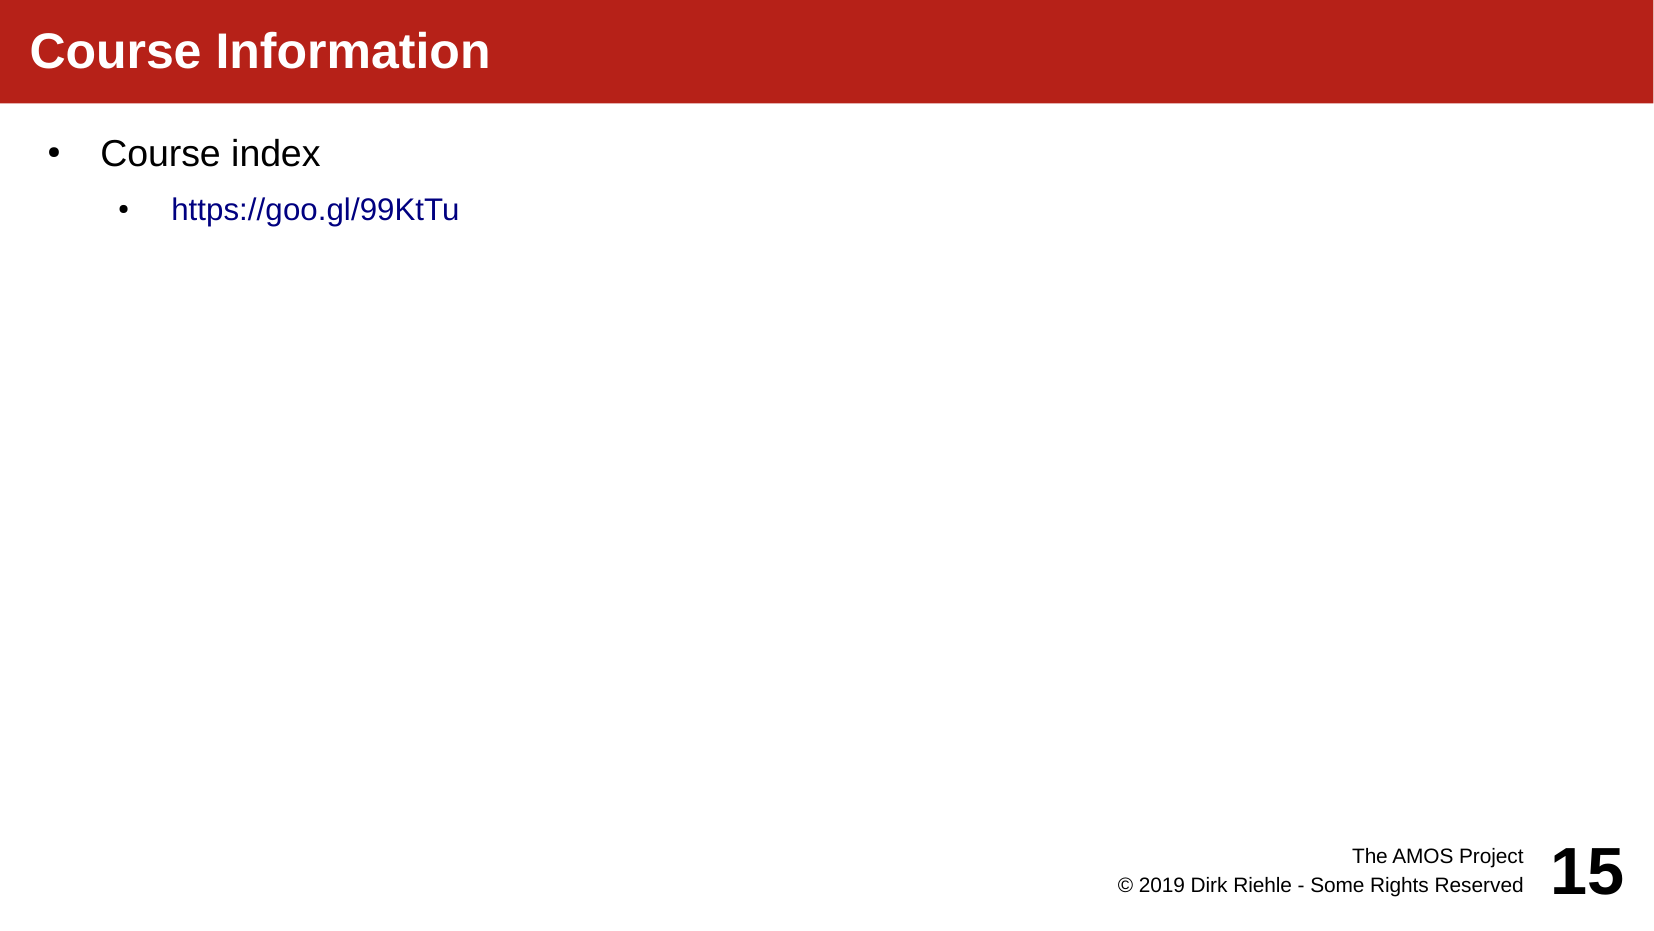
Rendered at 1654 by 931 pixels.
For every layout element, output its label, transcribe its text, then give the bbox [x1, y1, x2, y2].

title Course Information [0, 0, 1654, 104]
list Course index https://goo.gl/99KtTu [29, 132, 1625, 798]
